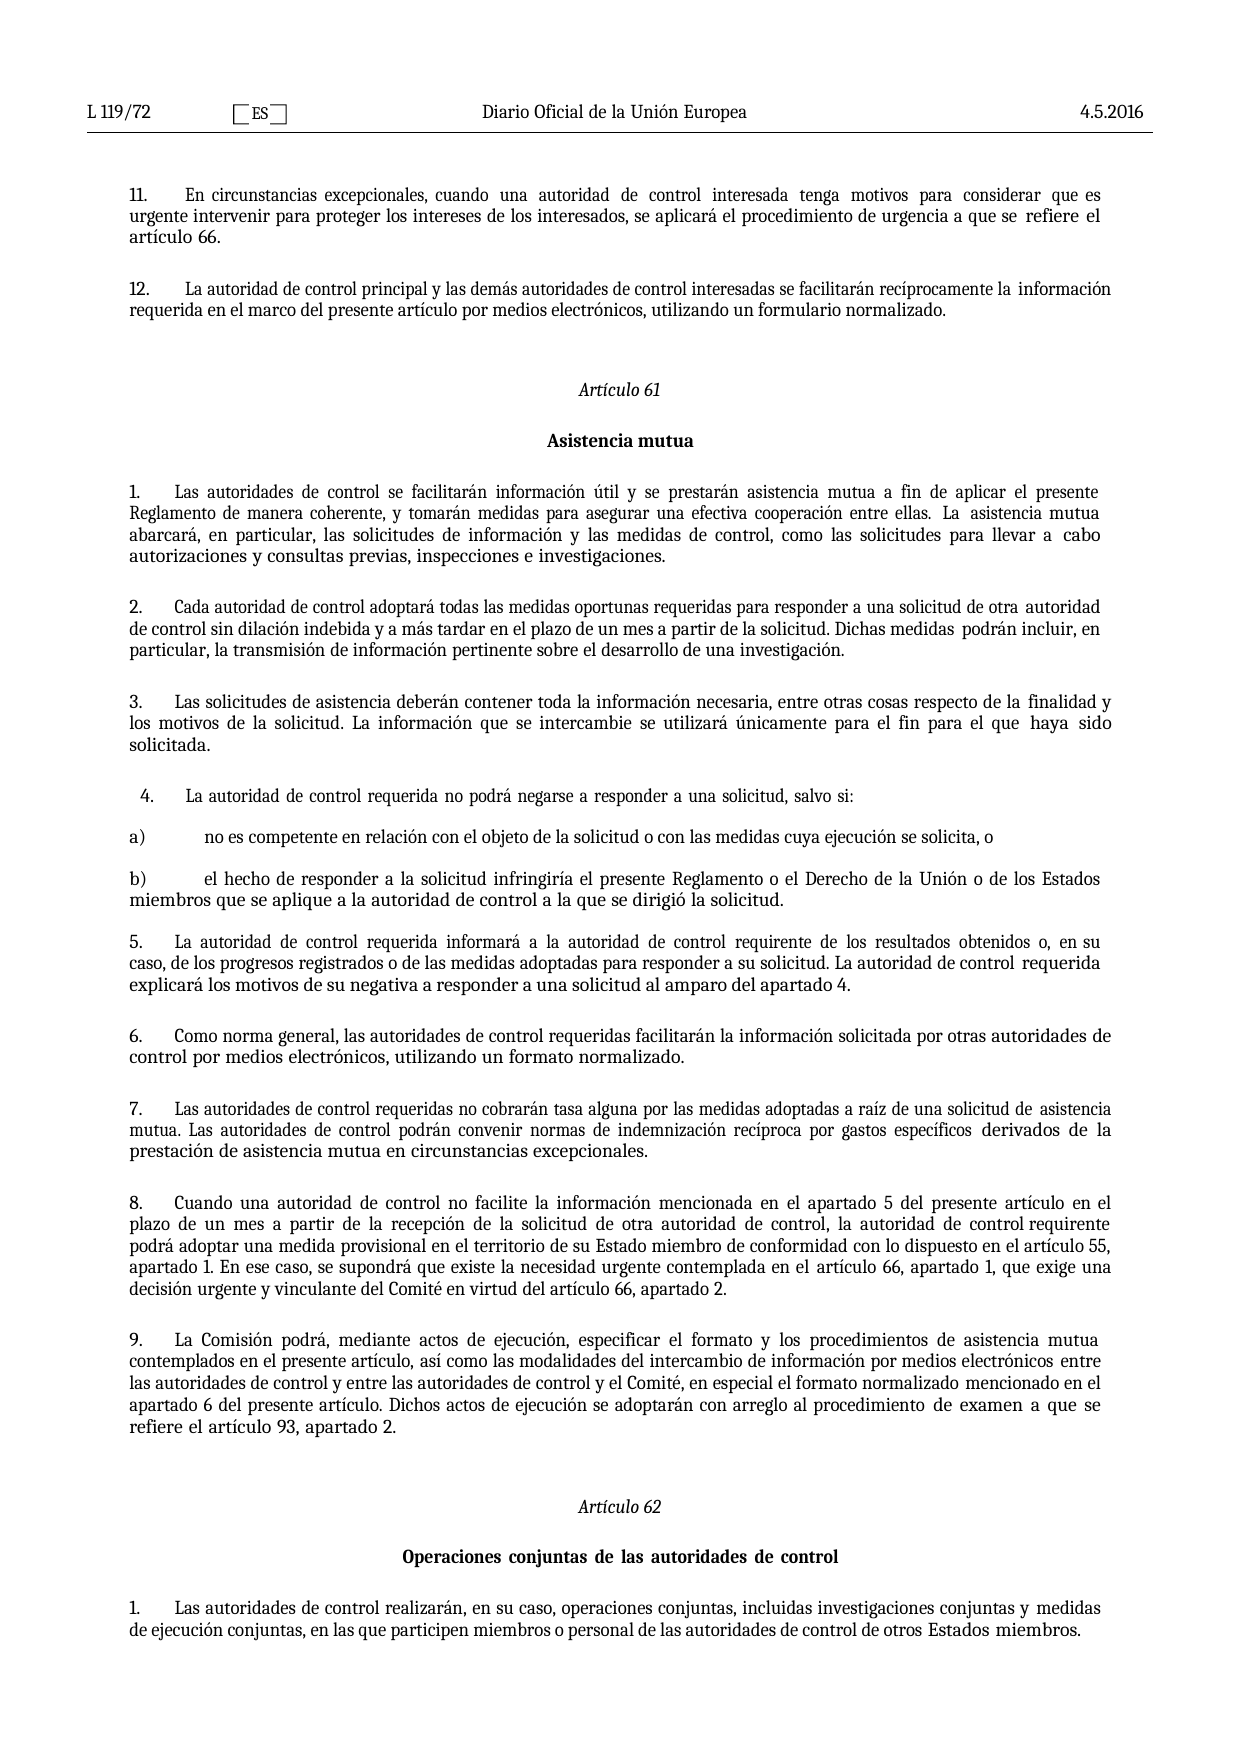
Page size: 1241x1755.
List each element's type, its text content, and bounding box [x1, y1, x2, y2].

list no es competente en relación con el objeto de la solicitud o con las medidas cuya ejecución se solicita, o [129, 826, 1111, 848]
list Cuando una autoridad de control no facilite la información mencionada en el apartado 5 del presente artículo en el plazo de un mes a partir de la recepción de la solicitud de otra autoridad de control, la autoridad de control requirente podrá adoptar una medida provisional en el territorio de su Estado miembro de conformidad con lo dispuesto en el artículo 55, apartado 1. En ese caso, se supondrá que existe la necesidad urgente contemplada en el artículo 66, apartado 1, que exige una decisión urgente y vinculante del Comité en virtud del artículo 66, apartado 2. [129, 1192, 1111, 1301]
subtitle Operaciones conjuntas de las autoridades de control [193, 1546, 1047, 1569]
list Las autoridades de control se facilitarán información útil y se prestarán asistencia mutua a fin de aplicar el presente Reglamento de manera coherente, y tomarán medidas para asegurar una efectiva cooperación entre ellas. La asistencia mutua abarcará, en particular, las solicitudes de información y las medidas de control, como las solicitudes para llevar a cabo autorizaciones y consultas previas, inspecciones e investigaciones. [129, 481, 1101, 568]
list La Comisión podrá, mediante actos de ejecución, especificar el formato y los procedimientos de asistencia mutua contemplados en el presente artículo, así como las modalidades del intercambio de información por medios electrónicos entre las autoridades de control y entre las autoridades de control y el Comité, en especial el formato normalizado mencionado en el apartado 6 del presente artículo. Dichos actos de ejecución se adoptarán con arreglo al procedimiento de examen a que se refiere el artículo 93, apartado 2. [129, 1329, 1101, 1438]
list Las solicitudes de asistencia deberán contener toda la información necesaria, entre otras cosas respecto de la finalidad y los motivos de la solicitud. La información que se intercambie se utilizará únicamente para el fin para el que haya sido solicitada. [129, 691, 1111, 756]
text Artículo 62 [193, 1495, 1047, 1518]
subtitle Asistencia mutua [193, 429, 1047, 452]
list Las autoridades de control requeridas no cobrarán tasa alguna por las medidas adoptadas a raíz de una solicitud de asistencia mutua. Las autoridades de control podrán convenir normas de indemnización recíproca por gastos específicos derivados de la prestación de asistencia mutua en circunstancias excepcionales. [129, 1098, 1111, 1163]
list La autoridad de control requerida no podrá negarse a responder a una solicitud, salvo si: [140, 784, 1111, 807]
list La autoridad de control principal y las demás autoridades de control interesadas se facilitarán recíprocamente la información requerida en el marco del presente artículo por medios electrónicos, utilizando un formulario normalizado. [129, 278, 1111, 321]
list Cada autoridad de control adoptará todas las medidas oportunas requeridas para responder a una solicitud de otra autoridad de control sin dilación indebida y a más tardar en el plazo de un mes a partir de la solicitud. Dichas medidas podrán incluir, en particular, la transmisión de información pertinente sobre el desarrollo de una investigación. [129, 597, 1101, 662]
list el hecho de responder a la solicitud infringiría el presente Reglamento o el Derecho de la Unión o de los Estados miembros que se aplique a la autoridad de control a la que se dirigió la solicitud. [129, 868, 1101, 911]
list Las autoridades de control realizarán, en su caso, operaciones conjuntas, incluidas investigaciones conjuntas y medidas de ejecución conjuntas, en las que participen miembros o personal de las autoridades de control de otros Estados miembros. [129, 1597, 1101, 1641]
text Artículo 61 [193, 378, 1047, 401]
list La autoridad de control requerida informará a la autoridad de control requirente de los resultados obtenidos o, en su caso, de los progresos registrados o de las medidas adoptadas para responder a su solicitud. La autoridad de control requerida explicará los motivos de su negativa a responder a una solicitud al amparo del apartado 4. [129, 931, 1101, 996]
list En circunstancias excepcionales, cuando una autoridad de control interesada tenga motivos para considerar que es urgente intervenir para proteger los intereses de los interesados, se aplicará el procedimiento de urgencia a que se refiere el artículo 66. [129, 184, 1101, 249]
list Como norma general, las autoridades de control requeridas facilitarán la información solicitada por otras autoridades de control por medios electrónicos, utilizando un formato normalizado. [129, 1025, 1111, 1068]
